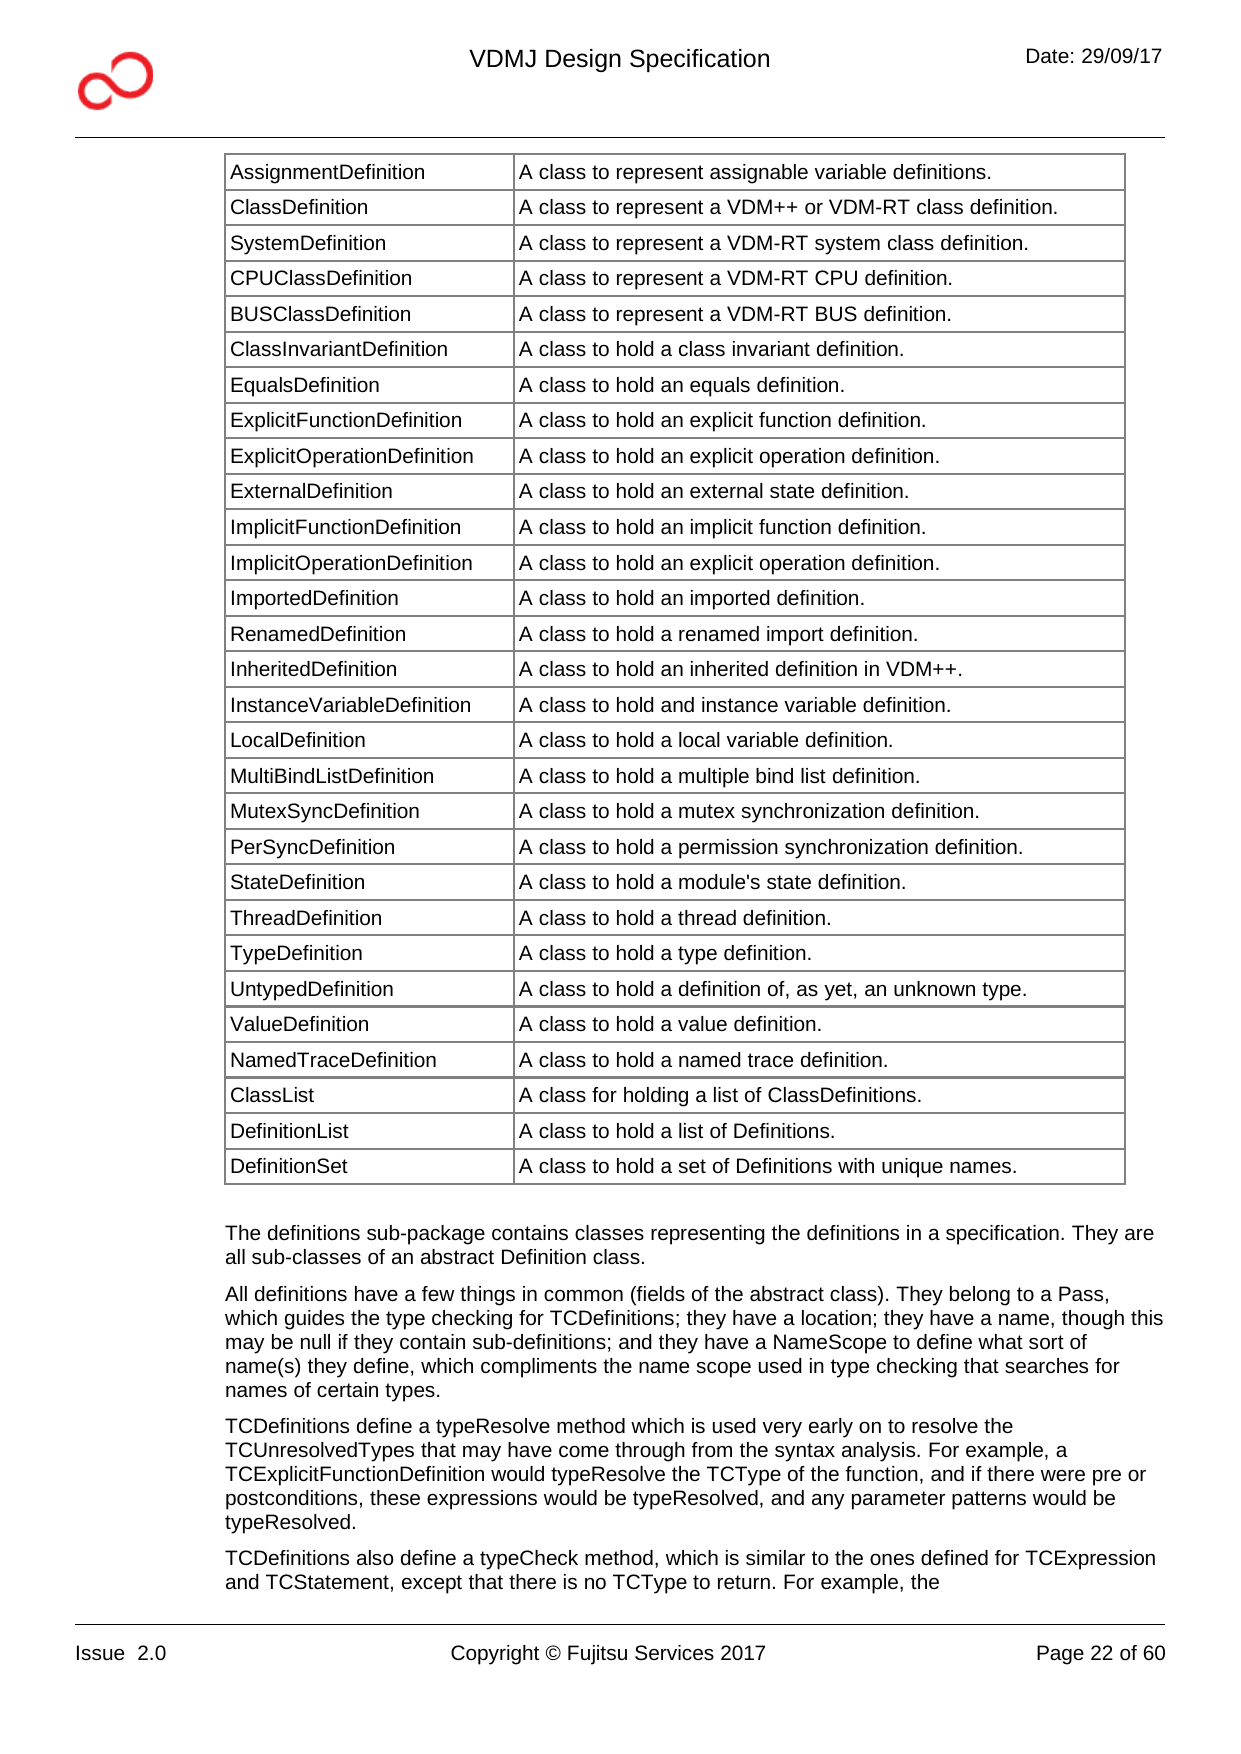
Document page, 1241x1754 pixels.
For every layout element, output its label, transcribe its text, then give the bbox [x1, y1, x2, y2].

table_cell A class to hold an explicit operation definition. [515, 546, 1124, 579]
table_cell A class to represent a VDM-RT BUS definition. [515, 297, 1124, 331]
table_cell BUSClassDefinition [226, 297, 513, 331]
table_cell A class to hold a named trace definition. [515, 1043, 1124, 1076]
table_cell A class to hold a type definition. [515, 936, 1124, 970]
table_cell AssignmentDefinition [226, 155, 513, 188]
table_cell NamedTraceDefinition [226, 1043, 513, 1076]
table_cell ExplicitOperationDefinition [226, 439, 513, 473]
table_cell TypeDefinition [226, 936, 513, 970]
table_cell ImportedDefinition [226, 581, 513, 615]
table_cell ImplicitFunctionDefinition [226, 510, 513, 544]
table_cell A class to hold an implicit function definition. [515, 510, 1124, 544]
text TCDefinitions define a typeResolve method which is used very early on to resolve the TCUnresolvedTypes that may have come through from the syntax analysis. For example, a TCExplicitFunctionDefinition would typeResolve the TCType of the function, and if there were pre or postconditions, these expressions would be typeResolved, and any parameter patterns would be typeResolved. [225, 1414, 1165, 1534]
table_cell A class to hold an external state definition. [515, 475, 1124, 508]
table_cell A class for holding a list of ClassDefinitions. [515, 1079, 1124, 1112]
table_cell UntypedDefinition [226, 972, 513, 1005]
table_cell A class to hold an explicit function definition. [515, 404, 1124, 437]
table_cell A class to hold and instance variable definition. [515, 688, 1124, 721]
table_cell A class to hold an equals definition. [515, 368, 1124, 402]
table_cell A class to hold a local variable definition. [515, 723, 1124, 757]
table_cell A class to hold an imported definition. [515, 581, 1124, 615]
table_cell ThreadDefinition [226, 901, 513, 934]
table_cell A class to represent a VDM++ or VDM-RT class definition. [515, 191, 1124, 224]
table_cell MutexSyncDefinition [226, 794, 513, 828]
table_cell DefinitionSet [226, 1150, 513, 1183]
table_cell A class to hold an explicit operation definition. [515, 439, 1124, 473]
table_cell A class to hold a mutex synchronization definition. [515, 794, 1124, 828]
table_cell InstanceVariableDefinition [226, 688, 513, 721]
table_cell RenamedDefinition [226, 617, 513, 650]
table_cell A class to hold a module's state definition. [515, 865, 1124, 899]
text All definitions have a few things in common (fields of the abstract class). They belong to a Pass, which guides the type checking for TCDefinitions; they have a location; they have a name, though this may be null if they contain sub-definitions; and they have a NameScope to define what sort of name(s) they define, which compliments the name scope used in type checking that searches for names of certain types. [225, 1282, 1165, 1402]
table_cell A class to hold a set of Definitions with unique names. [515, 1150, 1124, 1183]
picture [78, 44, 153, 120]
text The definitions sub-package contains classes representing the definitions in a specification. They are all sub-classes of an abstract Definition class. [225, 1222, 1165, 1269]
table_cell ClassList [226, 1079, 513, 1112]
text TCDefinitions also define a typeCheck method, which is similar to the ones defined for TCExpression and TCStatement, except that there is no TCType to return. For example, the [225, 1547, 1165, 1594]
table_cell A class to hold an inherited definition in VDM++. [515, 652, 1124, 686]
table_cell ValueDefinition [226, 1008, 513, 1041]
table_cell A class to hold a permission synchronization definition. [515, 830, 1124, 863]
table_cell A class to hold a list of Definitions. [515, 1114, 1124, 1147]
table_cell A class to hold a value definition. [515, 1008, 1124, 1041]
table_cell A class to represent a VDM-RT CPU definition. [515, 262, 1124, 295]
table_cell A class to hold a definition of, as yet, an unknown type. [515, 972, 1124, 1005]
table_cell A class to represent a VDM-RT system class definition. [515, 226, 1124, 259]
table_cell ImplicitOperationDefinition [226, 546, 513, 579]
table_cell StateDefinition [226, 865, 513, 899]
table_cell MultiBindListDefinition [226, 759, 513, 792]
table_cell A class to hold a multiple bind list definition. [515, 759, 1124, 792]
table_cell SystemDefinition [226, 226, 513, 259]
table_cell ExternalDefinition [226, 475, 513, 508]
table_cell DefinitionList [226, 1114, 513, 1147]
table_cell LocalDefinition [226, 723, 513, 757]
table_cell ClassInvariantDefinition [226, 333, 513, 366]
table_cell A class to hold a class invariant definition. [515, 333, 1124, 366]
table_cell CPUClassDefinition [226, 262, 513, 295]
table_cell A class to represent assignable variable definitions. [515, 155, 1124, 188]
table_cell InheritedDefinition [226, 652, 513, 686]
table_cell A class to hold a renamed import definition. [515, 617, 1124, 650]
table_cell A class to hold a thread definition. [515, 901, 1124, 934]
table_cell ClassDefinition [226, 191, 513, 224]
table_cell ExplicitFunctionDefinition [226, 404, 513, 437]
table_cell EqualsDefinition [226, 368, 513, 402]
table_cell PerSyncDefinition [226, 830, 513, 863]
